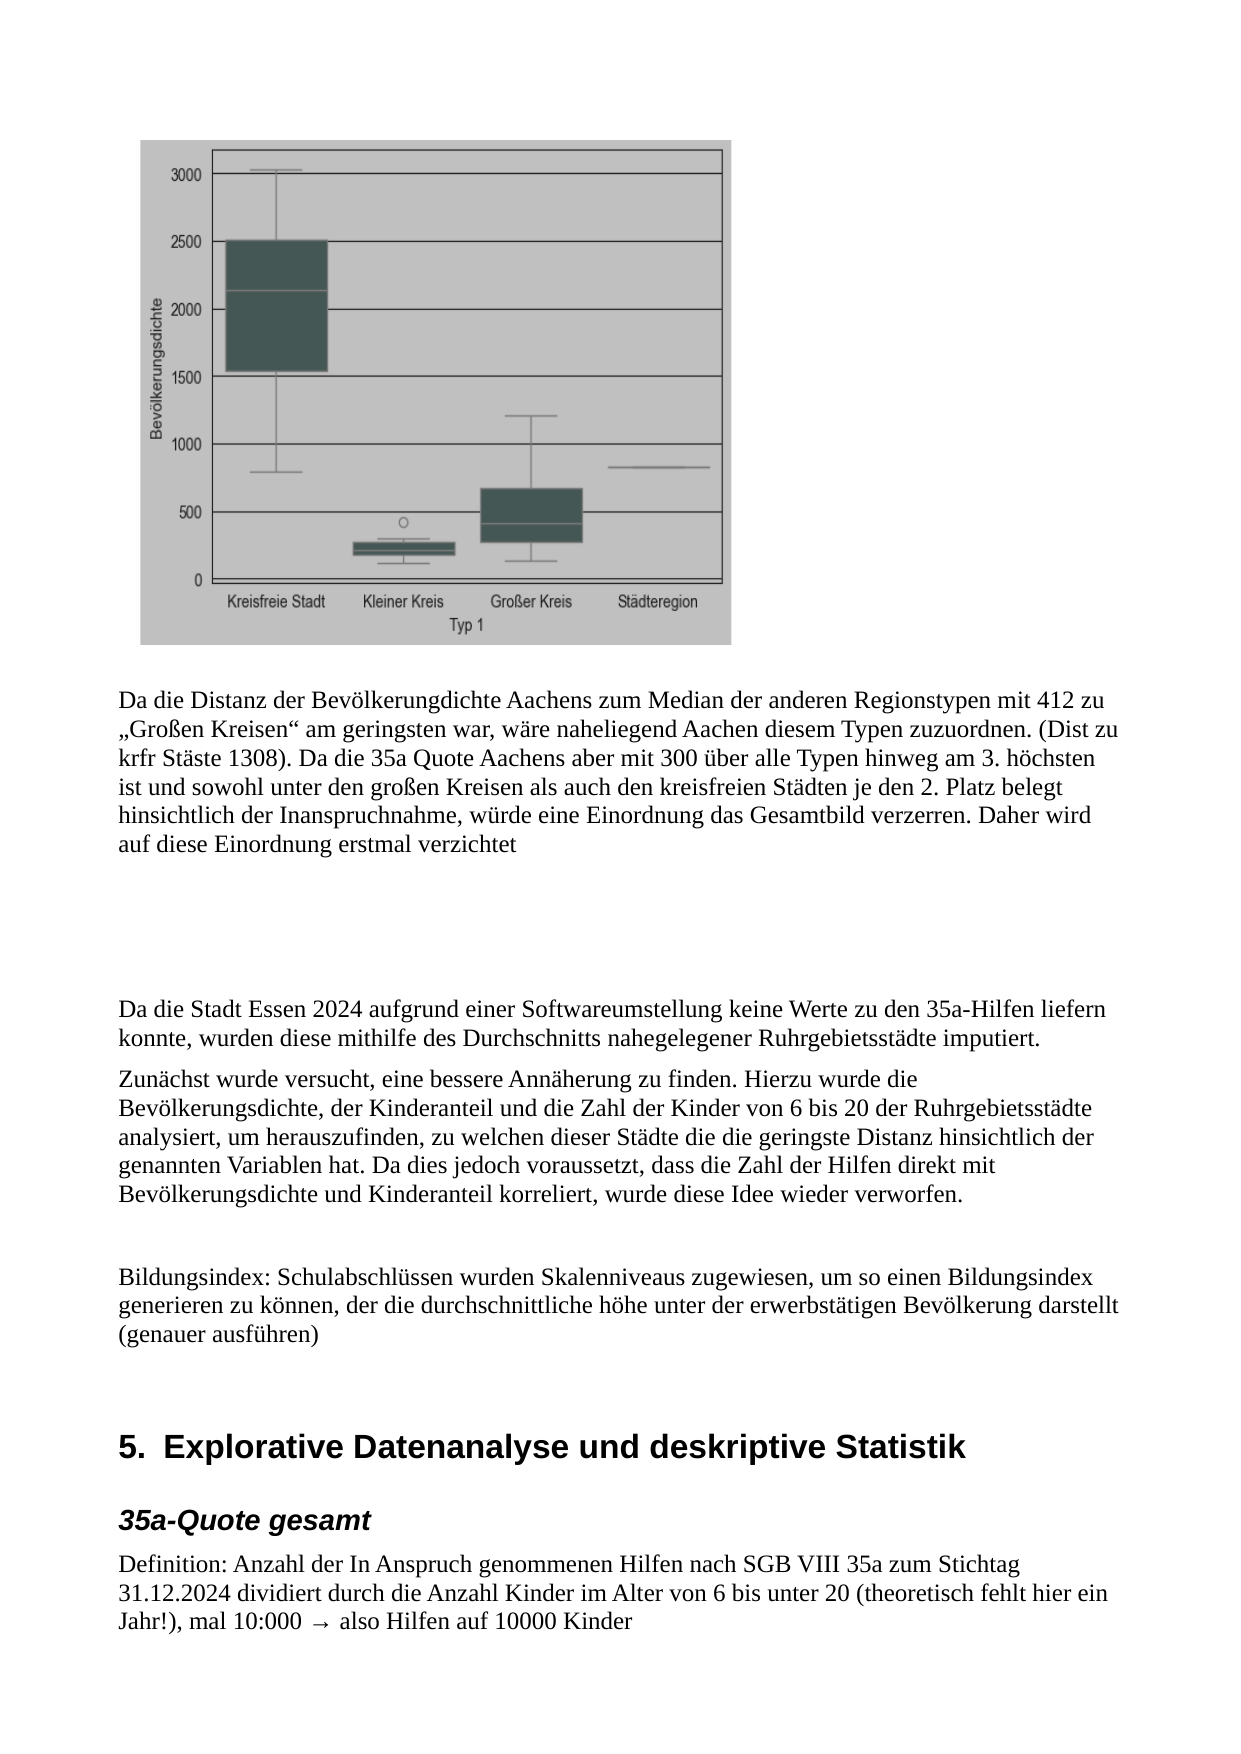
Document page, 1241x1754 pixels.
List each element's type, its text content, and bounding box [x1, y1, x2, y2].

text Definition: Anzahl der In Anspruch genommenen Hilfen nach SGB VIII 35a zum Stichtag 31.12.2024 dividiert durch die Anzahl Kinder im Alter von 6 bis unter 20 (theoretisch fehlt hier ein Jahr!), mal 10:000 → also Hilfen auf 10000 Kinder [118, 1549, 1122, 1635]
text Bildungsindex: Schulabschlüssen wurden Skalenniveaus zugewiesen, um so einen Bildungsindex generieren zu können, der die durchschnittliche höhe unter der erwerbstätigen Bevölkerung darstellt (genauer ausführen) [118, 1262, 1122, 1348]
text Da die Distanz der Bevölkerungdichte Aachens zum Median der anderen Regionstypen mit 412 zu „Großen Kreisen“ am geringsten war, wäre naheliegend Aachen diesem Typen zuzuordnen. (Dist zu krfr Stäste 1308). Da die 35a Quote Aachens aber mit 300 über alle Typen hinweg am 3. höchsten ist und sowohl unter den großen Kreisen als auch den kreisfreien Städten je den 2. Platz belegt hinsichtlich der Inanspruchnahme, würde eine Einordnung das Gesamtbild verzerren. Daher wird auf diese Einordnung erstmal verzichtet [118, 686, 1122, 858]
text Da die Stadt Essen 2024 aufgrund einer Softwareumstellung keine Werte zu den 35a-Hilfen liefern konnte, wurden diese mithilfe des Durchschnitts nahegelegener Ruhrgebietsstädte imputiert. [118, 994, 1122, 1052]
text Zunächst wurde versucht, eine bessere Annäherung zu finden. Hierzu wurde die Bevölkerungsdichte, der Kinderanteil und die Zahl der Kinder von 6 bis 20 der Ruhrgebietsstädte analysiert, um herauszufinden, zu welchen dieser Städte die die geringste Distanz hinsichtlich der genannten Variablen hat. Da dies jedoch voraussetzt, dass die Zahl der Hilfen direkt mit Bevölkerungsdichte und Kinderanteil korreliert, wurde diese Idee wieder verworfen. [118, 1064, 1122, 1208]
subtitle 35a-Quote gesamt [118, 1503, 1122, 1536]
subtitle Explorative Datenanalyse und deskriptive Statistik [118, 1427, 1122, 1465]
